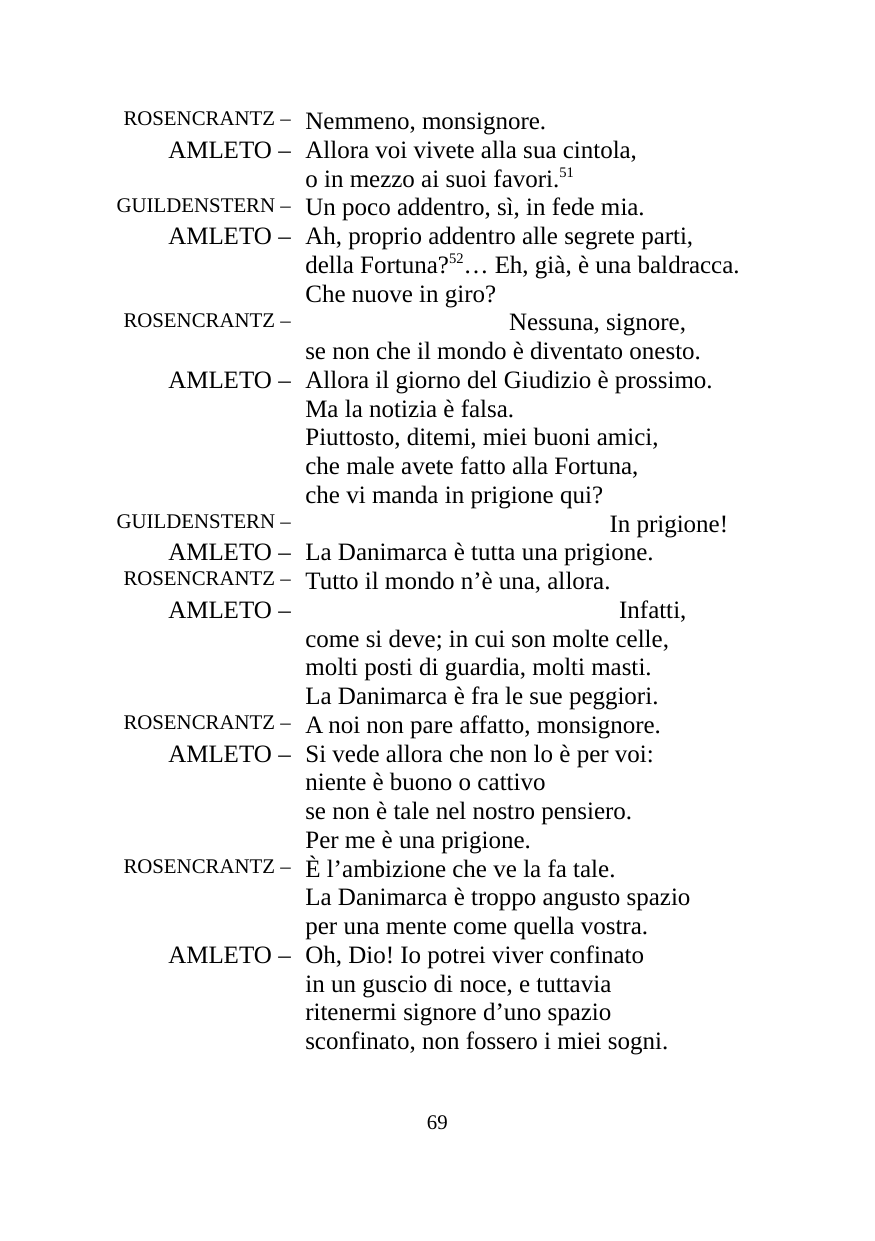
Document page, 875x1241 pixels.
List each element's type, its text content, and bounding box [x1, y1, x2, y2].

table_cell La Danimarca è tutta una prigione. [298, 538, 768, 566]
table_cell È l’ambizione che ve la fa tale. La Danimarca è troppo angusto spazio per una mente come quella vostra. [298, 854, 768, 940]
table_cell AMLETO – [106, 940, 298, 1055]
table_cell ROSENCRANTZ – [106, 854, 298, 940]
table_cell Nemmeno, monsignore. [298, 106, 768, 135]
table_cell GUILDENSTERN – [106, 509, 298, 537]
table_cell In prigione! [602, 509, 768, 537]
table_cell [298, 509, 602, 537]
table_cell AMLETO – [106, 538, 298, 566]
table_cell se non che il mondo è diventato onesto. [298, 336, 768, 365]
table_cell Infatti, [612, 595, 768, 624]
table_cell Allora il giorno del Giudizio è prossimo. Ma la notizia è falsa. Piuttosto, ditemi, miei buoni amici, che male avete fatto alla Fortuna, che vi manda in prigione qui? [298, 365, 768, 509]
table_cell AMLETO – [106, 595, 298, 710]
table_cell Si vede allora che non lo è per voi: niente è buono o cattivo se non è tale nel nostro pensiero. Per me è una prigione. [298, 739, 768, 854]
table_cell [298, 595, 612, 624]
table_cell ROSENCRANTZ – [106, 308, 298, 365]
table_cell GUILDENSTERN – [106, 193, 298, 221]
table_cell AMLETO – [106, 221, 298, 307]
table_cell AMLETO – [106, 365, 298, 509]
table_cell ROSENCRANTZ – [106, 106, 298, 135]
table_cell Tutto il mondo n’è una, allora. [298, 566, 768, 595]
table_cell Nessuna, signore, [502, 308, 768, 336]
table_cell come si deve; in cui son molte celle, molti posti di guardia, molti masti. La Danimarca è fra le sue peggiori. [298, 624, 768, 710]
table_cell [298, 308, 502, 336]
table_cell Ah, proprio addentro alle segrete parti, della Fortuna?… Eh, già, è una baldracca. Che nuove in giro? [298, 221, 768, 307]
table_cell ROSENCRANTZ – [106, 710, 298, 739]
table_cell ROSENCRANTZ – [106, 566, 298, 595]
table_cell AMLETO – [106, 739, 298, 854]
table_cell AMLETO – [106, 135, 298, 192]
table_cell A noi non pare affatto, monsignore. [298, 710, 768, 739]
table_cell Allora voi vivete alla sua cintola, o in mezzo ai suoi favori. [298, 135, 768, 192]
table_cell Un poco addentro, sì, in fede mia. [298, 193, 768, 221]
table_cell Oh, Dio! Io potrei viver confinato in un guscio di noce, e tuttavia ritenermi signore d’uno spazio sconfinato, non fossero i miei sogni. [298, 940, 768, 1055]
